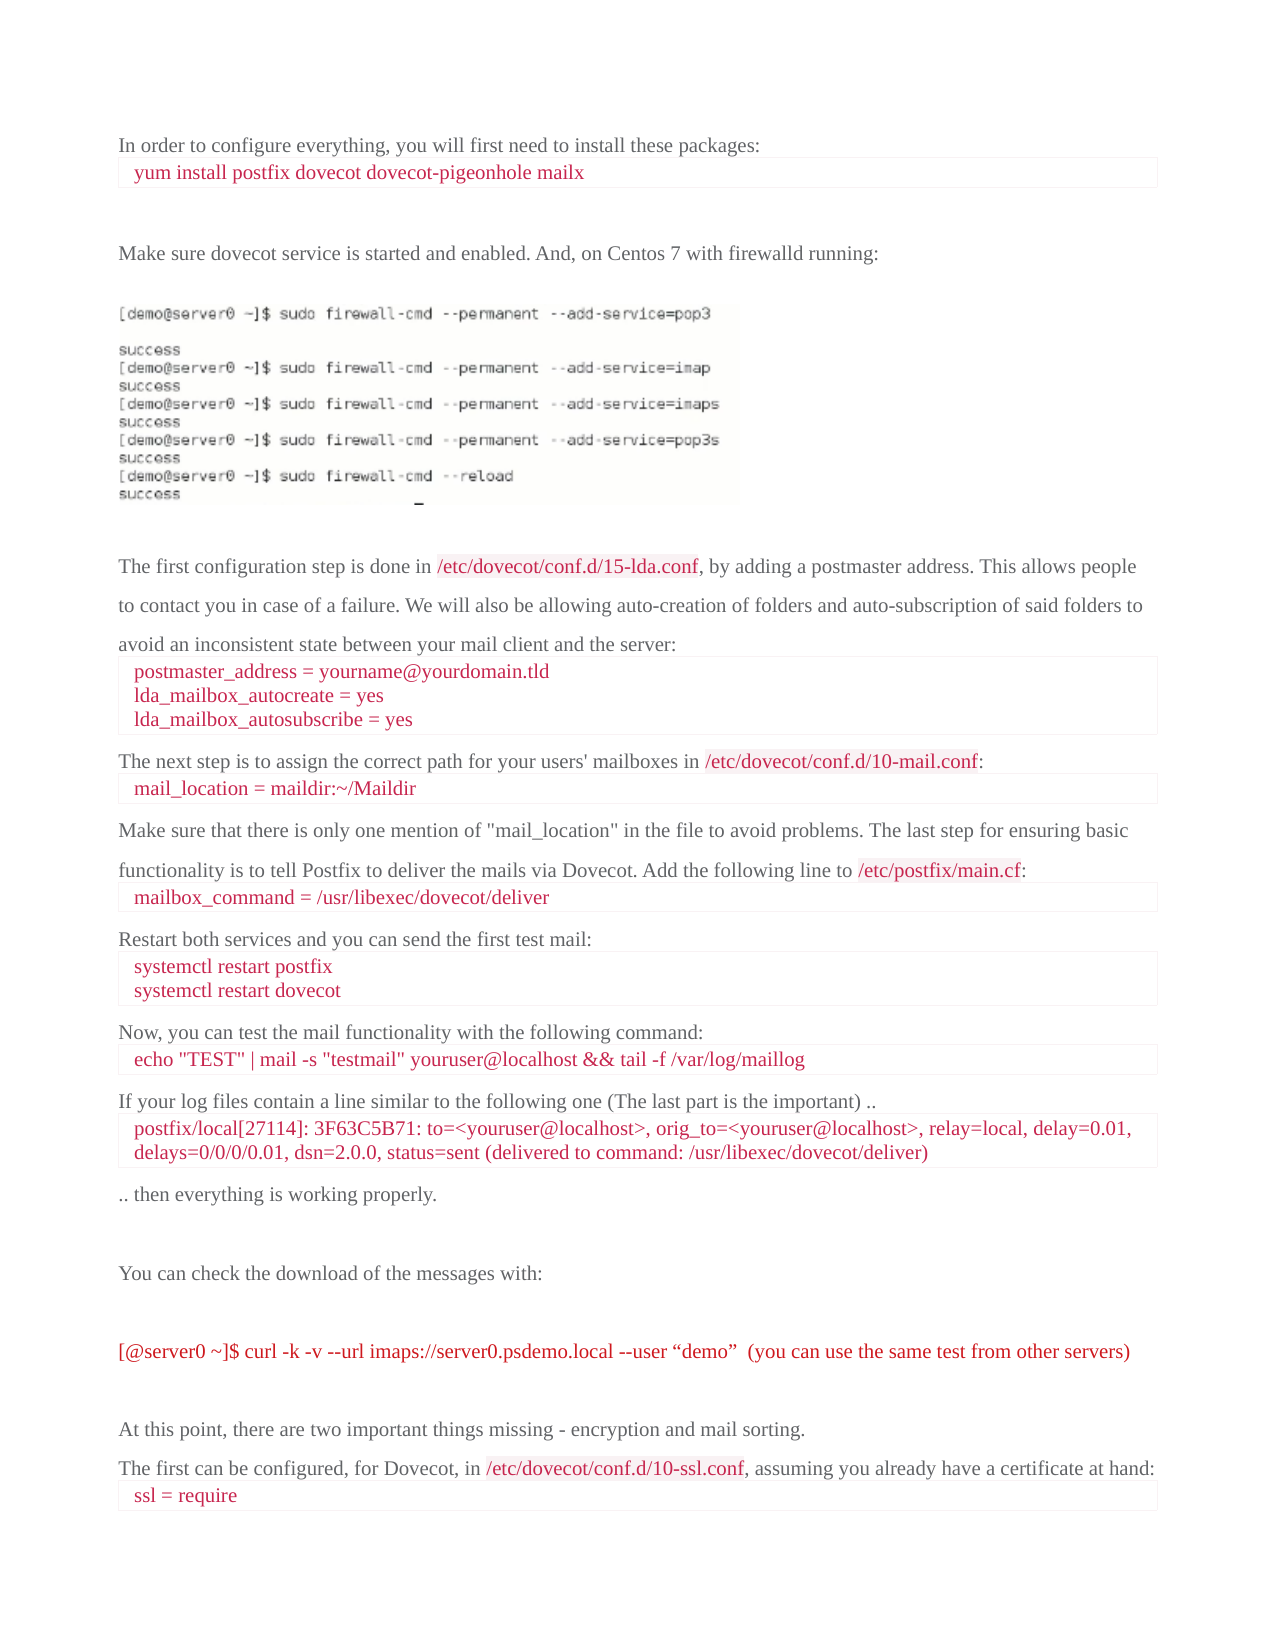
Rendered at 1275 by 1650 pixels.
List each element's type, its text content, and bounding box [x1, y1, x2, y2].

text yum install postfix dovecot dovecot-pigeonhole mailx [119, 158, 1157, 187]
text mailbox_command = /usr/libexec/dovecot/deliver [119, 883, 1157, 911]
text In order to configure everything, you will first need to install these packages: [118, 118, 1157, 157]
text You can check the download of the messages with: [118, 1245, 1157, 1284]
text lda_mailbox_autosubscribe = yes [119, 704, 1157, 734]
text mail_location = maildir:~/Maildir [119, 774, 1157, 803]
text ssl = require [119, 1481, 1157, 1510]
text echo "TEST" | mail -s "testmail" youruser@localhost && tail -f /var/log/maillog [119, 1045, 1157, 1074]
text Restart both services and you can send the first test mail: [118, 912, 1157, 951]
text systemctl restart postfix [119, 952, 1157, 975]
text The first can be configured, for Dovecot, in /etc/dovecot/conf.d/10-ssl.conf, assuming you already have a certificate at hand: [118, 1441, 1157, 1480]
text postmaster_address = yourname@yourdomain.tld [119, 657, 1157, 680]
text The next step is to assign the correct path for your users' mailboxes in /etc/dovecot/conf.d/10-mail.conf: [118, 735, 1157, 773]
text At this point, there are two important things missing - encryption and mail sorting. [118, 1402, 1157, 1441]
text If your log files contain a line similar to the following one (The last part is the important) .. [118, 1075, 1157, 1113]
text Make sure that there is only one mention of "mail_location" in the file to avoid problems. The last step for ensuring basic functionality is to tell Postfix to deliver the mails via Dovecot. Add the following line to /etc/postfix/main.cf: [118, 804, 1157, 882]
text [@server0 ~]$ curl -k -v --url imaps://server0.psdemo.local --user “demo” (you can use the same test from other servers) [118, 1323, 1157, 1363]
text lda_mailbox_autocreate = yes [119, 680, 1157, 704]
text systemctl restart dovecot [119, 975, 1157, 1005]
text Now, you can test the mail functionality with the following command: [118, 1006, 1157, 1044]
text The first configuration step is done in /etc/dovecot/conf.d/15-lda.conf, by adding a postmaster address. This allows people to contact you in case of a failure. We will also be allowing auto-creation of folders and auto-subscription of said folders to avoid an inconsistent state between your mail client and the server: [118, 539, 1157, 656]
text .. then everything is working properly. [118, 1168, 1157, 1206]
text Make sure dovecot service is started and enabled. And, on Centos 7 with firewalld running: [118, 226, 1157, 265]
text postfix/local[27114]: 3F63C5B71: to=<youruser@localhost>, orig_to=<youruser@localhost>, relay=local, delay=0.01, delays=0/0/0/0.01, dsn=2.0.0, status=sent (delivered to command: /usr/libexec/dovecot/deliver) [119, 1114, 1157, 1167]
picture [119, 304, 740, 505]
